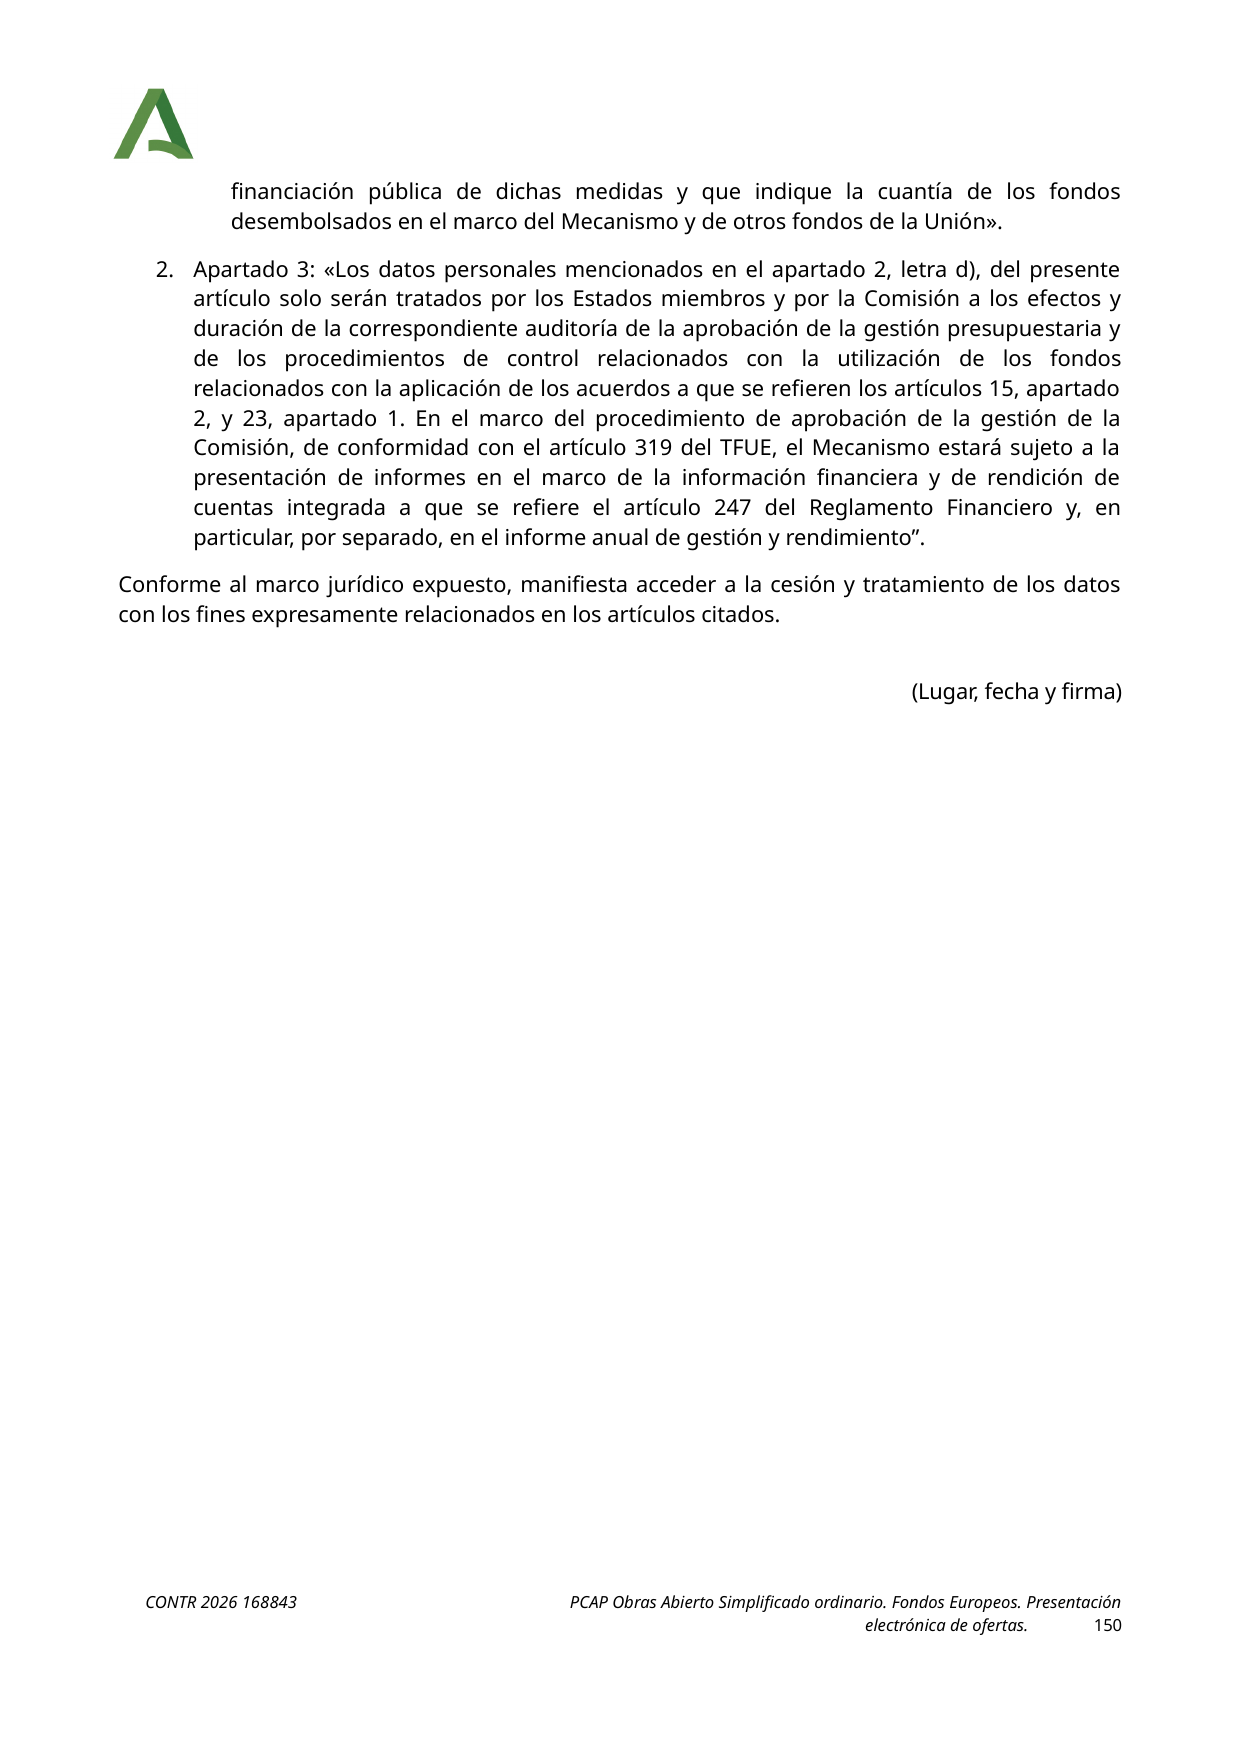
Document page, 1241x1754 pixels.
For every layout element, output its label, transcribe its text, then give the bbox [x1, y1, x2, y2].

list financiación pública de dichas medidas y que indique la cuantía de los fondos desembolsados en el marco del Mecanismo y de otros fondos de la Unión». [193, 176, 1122, 236]
text (Lugar, fecha y firma) [118, 676, 1122, 706]
picture [109, 84, 198, 163]
text Conforme al marco jurídico expuesto, manifiesta acceder a la cesión y tratamiento de los datos con los fines expresamente relacionados en los artículos citados. [118, 569, 1122, 629]
list Apartado 3: «Los datos personales mencionados en el apartado 2, letra d), del presente artículo solo serán tratados por los Estados miembros y por la Comisión a los efectos y duración de la correspondiente auditoría de la aprobación de la gestión presupuestaria y de los procedimientos de control relacionados con la utilización de los fondos relacionados con la aplicación de los acuerdos a que se refieren los artículos 15, apartado 2, y 23, apartado 1. En el marco del procedimiento de aprobación de la gestión de la Comisión, de conformidad con el artículo 319 del TFUE, el Mecanismo estará sujeto a la presentación de informes en el marco de la información financiera y de rendición de cuentas integrada a que se refiere el artículo 247 del Reglamento Financiero y, en particular, por separado, en el informe anual de gestión y rendimiento”. [156, 254, 1122, 552]
